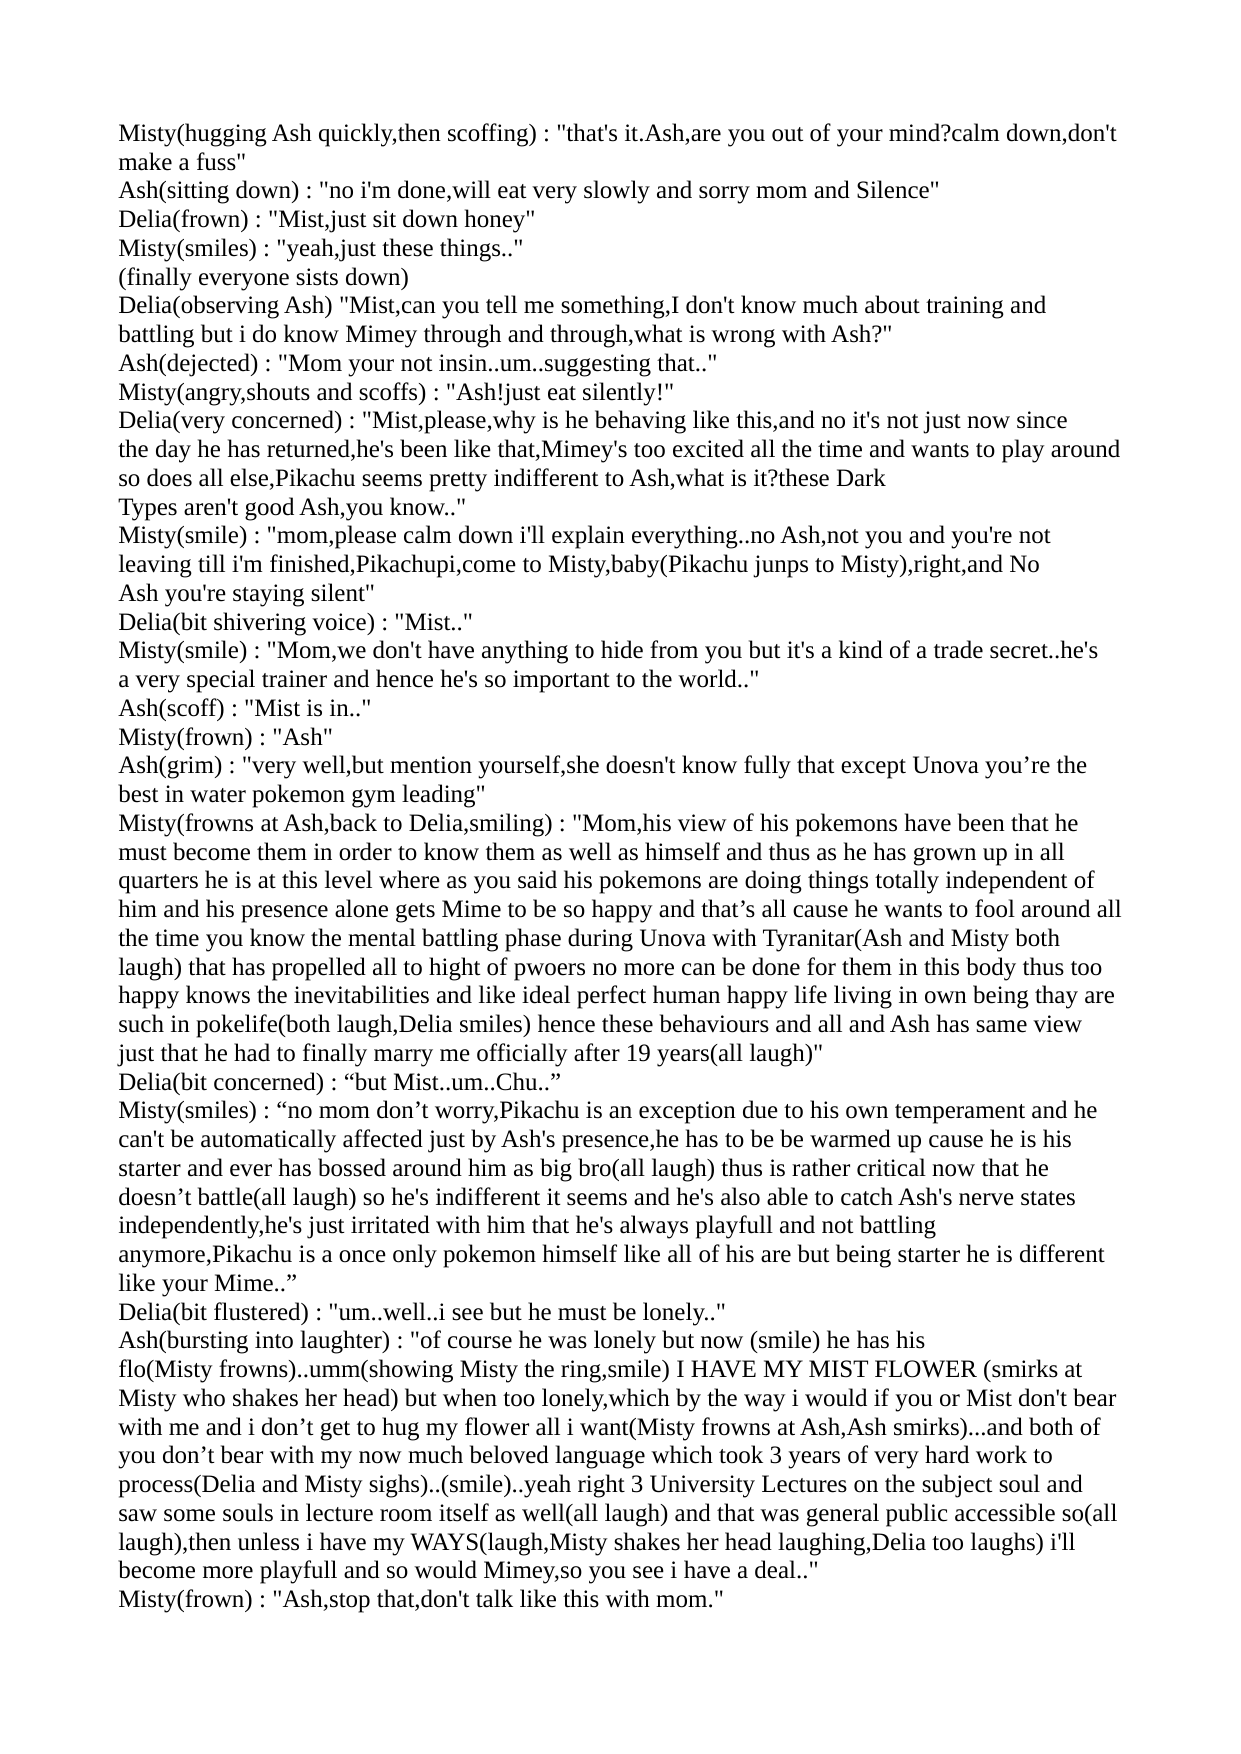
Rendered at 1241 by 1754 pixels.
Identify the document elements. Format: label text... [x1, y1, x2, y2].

text Delia(bit concerned) : “but Mist..um..Chu..” [118, 1067, 1122, 1096]
text Misty(smiles) : "yeah,just these things.." [118, 233, 1122, 262]
text Ash(scoff) : "Mist is in.." [118, 693, 1122, 722]
text Misty(hugging Ash quickly,then scoffing) : "that's it.Ash,are you out of your mind?calm down,don't [118, 118, 1122, 147]
text Types aren't good Ash,you know.." [118, 492, 1122, 521]
text (finally everyone sists down) [118, 262, 1122, 291]
text Ash(dejected) : "Mom your not insin..um..suggesting that.." [118, 348, 1122, 377]
text flo(Misty frowns)..umm(showing Misty the ring,smile) I HAVE MY MIST FLOWER (smirks at Misty who shakes her head) but when too lonely,which by the way i would if you or Mist don't bear with me and i don’t get to hug my flower all i want(Misty frowns at Ash,Ash smirks)...and both of you don’t bear with my now much beloved language which took 3 years of very hard work to process(Delia and Misty sighs)..(smile)..yeah right 3 University Lectures on the subject soul and saw some souls in lecture room itself as well(all laugh) and that was general public accessible so(all laugh),then unless i have my WAYS(laugh,Misty shakes her head laughing,Delia too laughs) i'll become more playfull and so would Mimey,so you see i have a deal.." [118, 1354, 1122, 1584]
text Misty(frown) : "Ash" [118, 722, 1122, 751]
text Delia(observing Ash) "Mist,can you tell me something,I don't know much about training and [118, 291, 1122, 319]
text Ash(sitting down) : "no i'm done,will eat very slowly and sorry mom and Silence" [118, 176, 1122, 204]
text Ash(bursting into laughter) : "of course he was lonely but now (smile) he has his [118, 1326, 1122, 1354]
text can't be automatically affected just by Ash's presence,he has to be be warmed up cause he is his starter and ever has bossed around him as big bro(all laugh) thus is rather critical now that he doesn’t battle(all laugh) so he's indifferent it seems and he's also able to catch Ash's nerve states independently,he's just irritated with him that he's always playfull and not battling [118, 1124, 1122, 1239]
text so does all else,Pikachu seems pretty indifferent to Ash,what is it?these Dark [118, 463, 1122, 492]
text Ash you're staying silent" [118, 578, 1122, 607]
text Delia(bit flustered) : "um..well..i see but he must be lonely.." [118, 1297, 1122, 1326]
text Misty(frown) : "Ash,stop that,don't talk like this with mom." [118, 1584, 1122, 1613]
text Ash(grim) : "very well,but mention yourself,she doesn't know fully that except Unova you’re the best in water pokemon gym leading" [118, 751, 1122, 808]
text a very special trainer and hence he's so important to the world.." [118, 664, 1122, 693]
text Misty(smile) : "Mom,we don't have anything to hide from you but it's a kind of a trade secret..he's [118, 636, 1122, 664]
text the day he has returned,he's been like that,Mimey's too excited all the time and wants to play around [118, 434, 1122, 463]
text Misty(smiles) : “no mom don’t worry,Pikachu is an exception due to his own temperament and he [118, 1096, 1122, 1124]
text anymore,Pikachu is a once only pokemon himself like all of his are but being starter he is different like your Mime..” [118, 1239, 1122, 1297]
text make a fuss" [118, 147, 1122, 176]
text battling but i do know Mimey through and through,what is wrong with Ash?" [118, 319, 1122, 348]
text Misty(frowns at Ash,back to Delia,smiling) : "Mom,his view of his pokemons have been that he must become them in order to know them as well as himself and thus as he has grown up in all quarters he is at this level where as you said his pokemons are doing things totally independent of him and his presence alone gets Mime to be so happy and that’s all cause he wants to fool around all the time you know the mental battling phase during Unova with Tyranitar(Ash and Misty both laugh) that has propelled all to hight of pwoers no more can be done for them in this body thus too happy knows the inevitabilities and like ideal perfect human happy life living in own being thay are such in pokelife(both laugh,Delia smiles) hence these behaviours and all and Ash has same view just that he had to finally marry me officially after 19 years(all laugh)" [118, 808, 1122, 1067]
text Delia(very concerned) : "Mist,please,why is he behaving like this,and no it's not just now since [118, 406, 1122, 434]
text Misty(smile) : "mom,please calm down i'll explain everything..no Ash,not you and you're not leaving till i'm finished,Pikachupi,come to Misty,baby(Pikachu junps to Misty),right,and No [118, 521, 1122, 578]
text Delia(frown) : "Mist,just sit down honey" [118, 204, 1122, 233]
text Delia(bit shivering voice) : "Mist.." [118, 607, 1122, 636]
text Misty(angry,shouts and scoffs) : "Ash!just eat silently!" [118, 377, 1122, 406]
